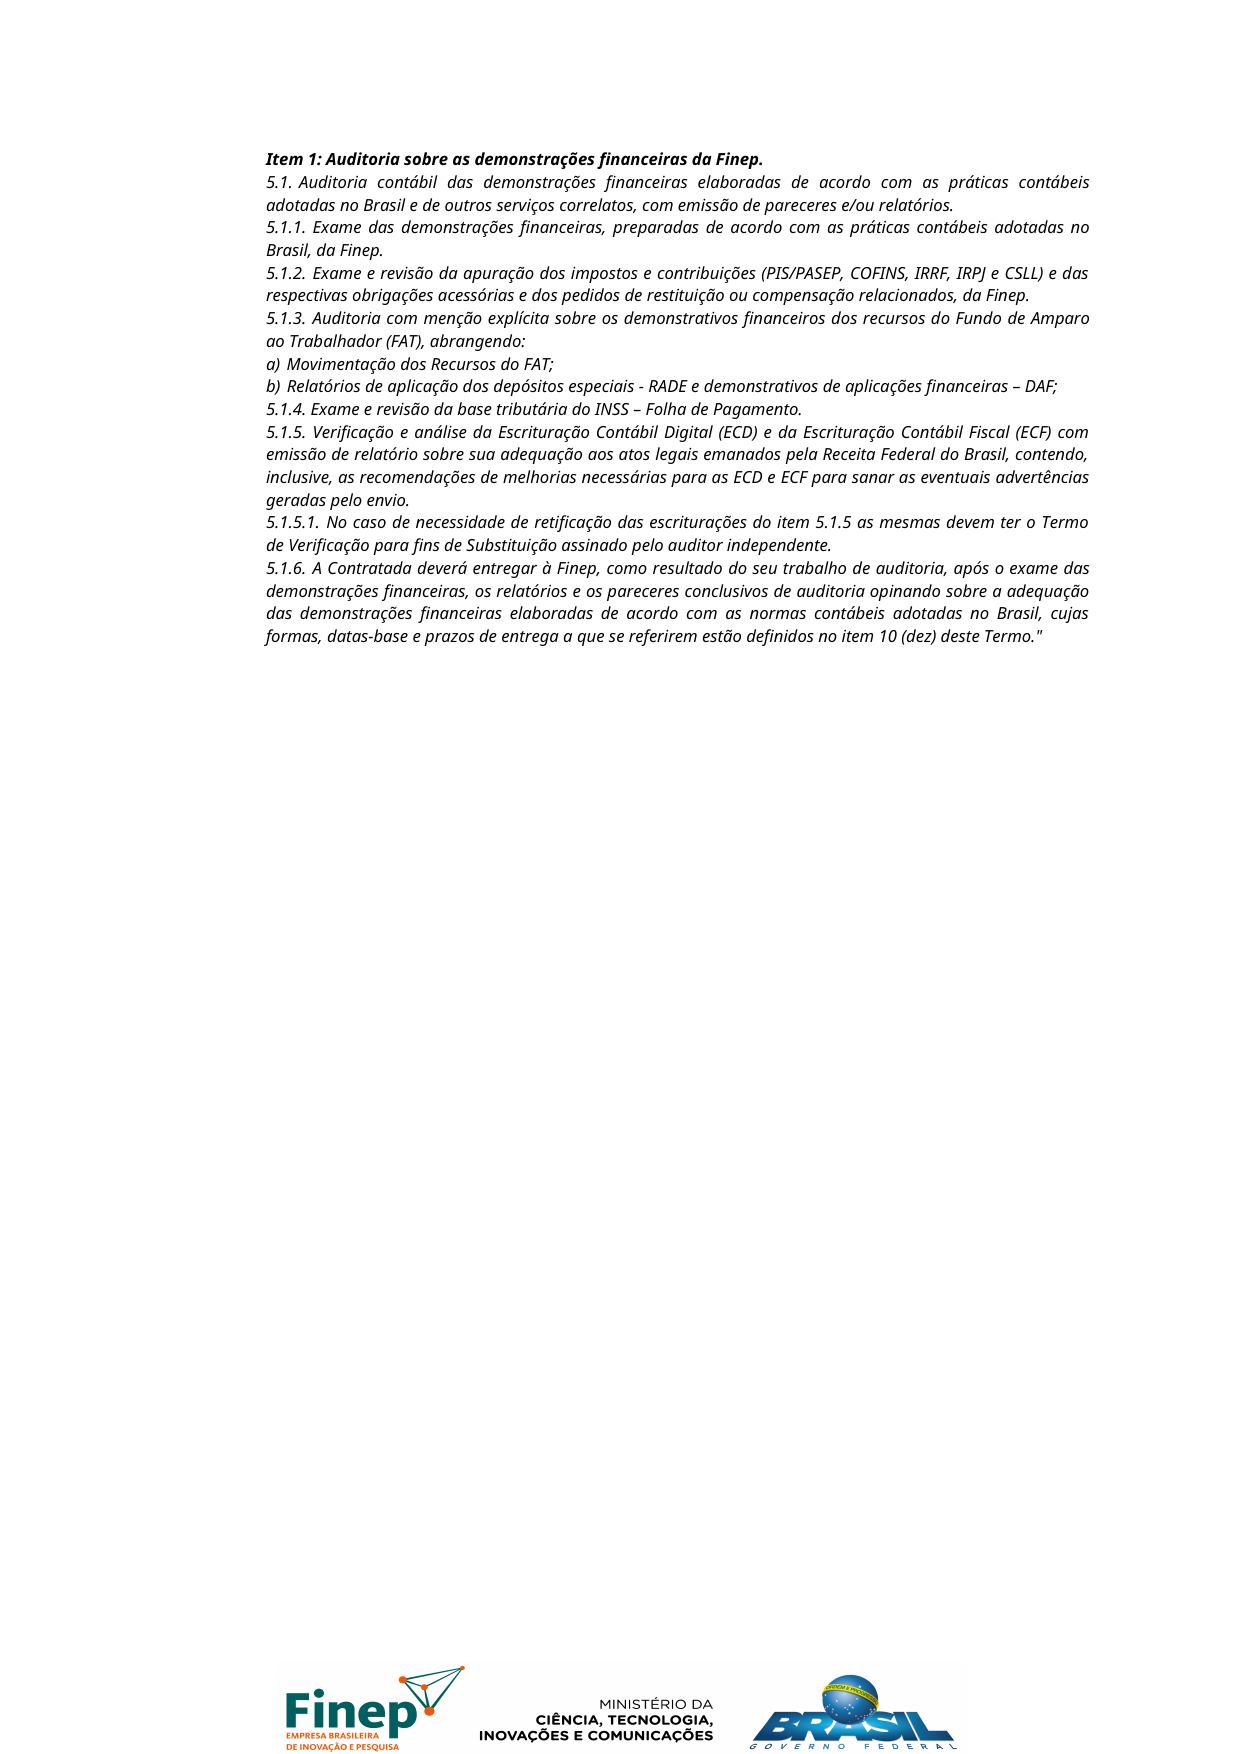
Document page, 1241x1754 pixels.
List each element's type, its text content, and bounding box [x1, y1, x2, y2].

text 5.1. Auditoria contábil das demonstrações financeiras elaboradas de acordo com as práticas contábeis adotadas no Brasil e de outros serviços correlatos, com emissão de pareceres e/ou relatórios. [266, 170, 1092, 216]
text 5.1.3. Auditoria com menção explícita sobre os demonstrativos financeiros dos recursos do Fundo de Amparo ao Trabalhador (FAT), abrangendo: [266, 307, 1092, 352]
text Item 1: Auditoria sobre as demonstrações financeiras da Finep. [266, 148, 1092, 170]
text 5.1.5.1. No caso de necessidade de retificação das escriturações do item 5.1.5 as mesmas devem ter o Termo de Verificação para fins de Substituição assinado pelo auditor independente. [266, 511, 1092, 556]
text 5.1.2. Exame e revisão da apuração dos impostos e contribuições (PIS/PASEP, COFINS, IRRF, IRPJ e CSLL) e das respectivas obrigações acessórias e dos pedidos de restituição ou compensação relacionados, da Finep. [266, 261, 1092, 307]
text 5.1.1. Exame das demonstrações financeiras, preparadas de acordo com as práticas contábeis adotadas no Brasil, da Finep. [266, 216, 1092, 261]
text 5.1.4. Exame e revisão da base tributária do INSS – Folha de Pagamento. [266, 397, 1092, 420]
text a) Movimentação dos Recursos do FAT; [266, 352, 1092, 375]
text 5.1.5. Verificação e análise da Escrituração Contábil Digital (ECD) e da Escrituração Contábil Fiscal (ECF) com emissão de relatório sobre sua adequação aos atos legais emanados pela Receita Federal do Brasil, contendo, inclusive, as recomendações de melhorias necessárias para as ECD e ECF para sanar as eventuais advertências geradas pelo envio. [266, 420, 1092, 511]
text 5.1.6. A Contratada deverá entregar à Finep, como resultado do seu trabalho de auditoria, após o exame das demonstrações financeiras, os relatórios e os pareceres conclusivos de auditoria opinando sobre a adequação das demonstrações financeiras elaboradas de acordo com as normas contábeis adotadas no Brasil, cujas formas, datas-base e prazos de entrega a que se referirem estão definidos no item 10 (dez) deste Termo." [266, 556, 1092, 647]
text b) Relatórios de aplicação dos depósitos especiais - RADE e demonstrativos de aplicações financeiras – DAF; [266, 375, 1092, 397]
